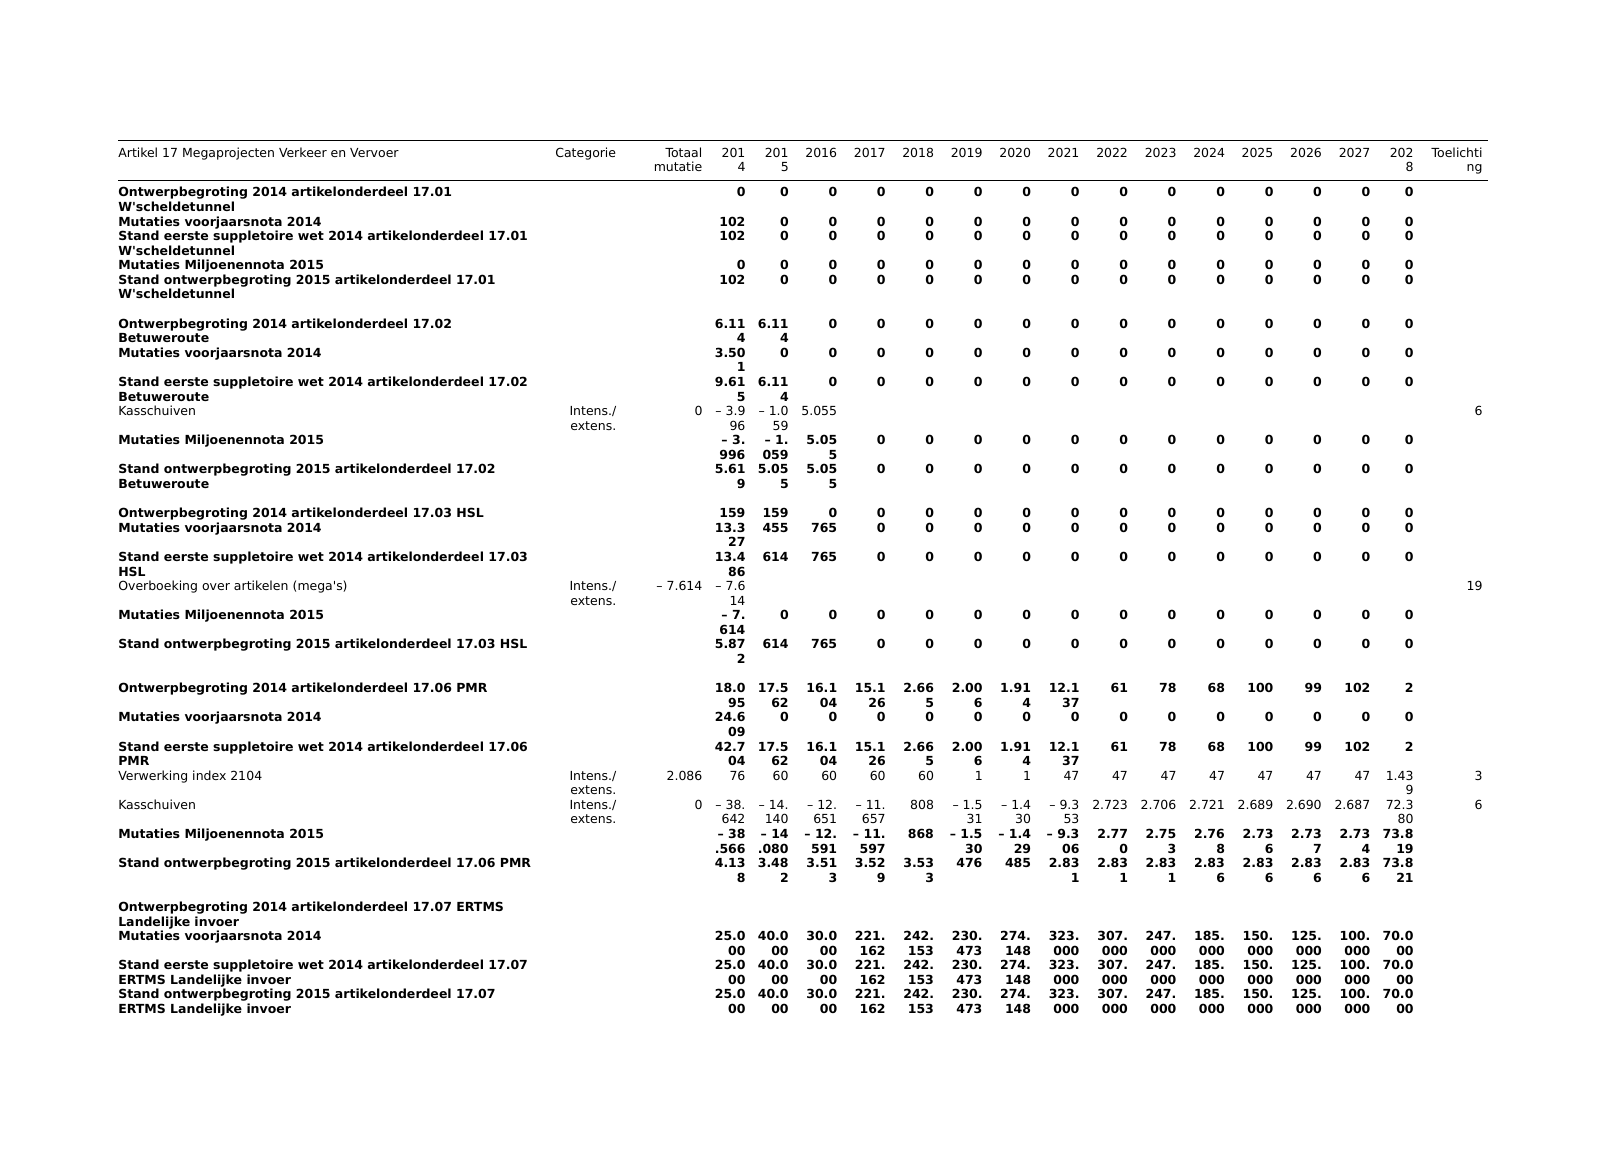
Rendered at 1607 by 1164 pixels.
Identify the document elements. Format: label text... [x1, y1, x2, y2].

table_cell 0 [1376, 710, 1419, 739]
table_cell 0 [1037, 608, 1085, 637]
table_cell [622, 638, 708, 667]
table_cell [1037, 404, 1085, 433]
table_cell [1419, 740, 1488, 769]
table_cell 0 [1134, 375, 1182, 404]
table_cell 0 [891, 710, 940, 739]
table_cell – 14.080 [751, 827, 794, 856]
table_cell Stand ontwerpbegroting 2015 artikelonderdeel 17.01 W'scheldetunnel [118, 273, 542, 302]
table_cell 125.000 [1279, 988, 1327, 1017]
table_cell 125.000 [1279, 929, 1327, 958]
table_cell 0 [1328, 317, 1376, 346]
table_cell 0 [1182, 273, 1231, 302]
table_cell 0 [988, 463, 1037, 492]
table_cell [622, 346, 708, 375]
table_cell 0 [1085, 346, 1134, 375]
table_cell 0 [1376, 317, 1419, 346]
table_cell 2.831 [1037, 856, 1085, 885]
table_cell 765 [794, 550, 843, 579]
table_cell 2.006 [940, 740, 988, 769]
table_cell 0 [1085, 375, 1134, 404]
table_cell 159 [751, 506, 794, 521]
table_cell 0 [1328, 638, 1376, 667]
table_cell 0 [1328, 710, 1376, 739]
table_cell [1419, 317, 1488, 346]
table_cell 0 [940, 550, 988, 579]
table_cell 0 [1182, 375, 1231, 404]
table_cell 6.114 [751, 375, 794, 404]
table_cell – 7.614 [708, 608, 751, 637]
table_cell 0 [1182, 317, 1231, 346]
table_cell Stand eerste suppletoire wet 2014 artikelonderdeel 17.07 ERTMS Landelijke invoer [118, 958, 542, 987]
table_cell 0 [1376, 375, 1419, 404]
table_cell [622, 229, 708, 258]
table_cell Mutaties Miljoenennota 2015 [118, 258, 542, 273]
table_cell 0 [1376, 550, 1419, 579]
table_cell 3.501 [708, 346, 751, 375]
table_cell 0 [794, 215, 843, 229]
table_cell [543, 638, 622, 667]
table_cell 0 [1231, 638, 1279, 667]
table_cell [622, 215, 708, 229]
table_cell [1419, 215, 1488, 229]
table_cell 614 [751, 550, 794, 579]
table_cell 0 [1376, 215, 1419, 229]
table_cell 3.482 [751, 856, 794, 885]
table_cell – 12.651 [794, 798, 843, 827]
table_cell 0 [1279, 317, 1327, 346]
table_cell 0 [1134, 608, 1182, 637]
table_cell [1134, 900, 1182, 929]
table_cell 221.162 [843, 958, 891, 987]
table_cell [1231, 667, 1279, 681]
table_cell 0 [1134, 346, 1182, 375]
table_cell 0 [1328, 229, 1376, 258]
table_cell [1328, 579, 1376, 608]
table_cell Stand ontwerpbegroting 2015 artikelonderdeel 17.07 ERTMS Landelijke invoer [118, 988, 542, 1017]
table_cell 0 [751, 710, 794, 739]
table_cell Mutaties voorjaarsnota 2014 [118, 215, 542, 229]
table_cell 0 [940, 317, 988, 346]
table_cell [543, 506, 622, 521]
table_cell 150.000 [1231, 958, 1279, 987]
table_cell [1085, 492, 1134, 506]
table_header 2016 [794, 141, 843, 179]
table_cell 0 [940, 346, 988, 375]
table_cell [843, 667, 891, 681]
table_cell 0 [1134, 258, 1182, 273]
table_cell [751, 885, 794, 900]
table_cell [543, 463, 622, 492]
table_cell [1419, 710, 1488, 739]
table_cell 102 [708, 273, 751, 302]
table_cell Stand ontwerpbegroting 2015 artikelonderdeel 17.02 Betuweroute [118, 463, 542, 492]
table_cell 0 [843, 608, 891, 637]
table_cell 0 [988, 346, 1037, 375]
table_cell [1376, 579, 1419, 608]
table_cell 78 [1134, 681, 1182, 710]
table_cell 0 [1037, 638, 1085, 667]
table_cell [843, 885, 891, 900]
table_cell 185.000 [1182, 988, 1231, 1017]
table_cell [1419, 302, 1488, 317]
table_cell 47 [1279, 769, 1327, 798]
table_cell [622, 181, 708, 214]
table_cell 323.000 [1037, 958, 1085, 987]
table_cell 40.000 [751, 988, 794, 1017]
table_cell [891, 900, 940, 929]
table_cell 72.380 [1376, 798, 1419, 827]
table_cell 0 [622, 404, 708, 433]
table_cell [543, 521, 622, 550]
table_cell [988, 404, 1037, 433]
table_cell 0 [1376, 506, 1419, 521]
table_cell 1.914 [988, 740, 1037, 769]
table_cell 5.619 [708, 463, 751, 492]
table_header Totaal mutatie [622, 141, 708, 179]
table_cell [1279, 1017, 1327, 1031]
table_cell 0 [891, 521, 940, 550]
table_cell 0 [1134, 638, 1182, 667]
table_cell 2.737 [1279, 827, 1327, 856]
table_cell 0 [1328, 521, 1376, 550]
table_cell 0 [843, 463, 891, 492]
table_cell 0 [1231, 521, 1279, 550]
table_cell 221.162 [843, 929, 891, 958]
table_cell 323.000 [1037, 929, 1085, 958]
table_cell 0 [1231, 710, 1279, 739]
table_cell 2.706 [1134, 798, 1182, 827]
table_cell 0 [1085, 258, 1134, 273]
table_cell [891, 885, 940, 900]
table_cell 0 [1182, 506, 1231, 521]
table_cell 0 [1182, 258, 1231, 273]
table_cell 0 [891, 608, 940, 637]
table_cell [622, 463, 708, 492]
table_cell [988, 885, 1037, 900]
table_cell [843, 1017, 891, 1031]
table_cell 0 [1134, 506, 1182, 521]
table_cell [1376, 885, 1419, 900]
table_cell [543, 1017, 622, 1031]
table_cell 0 [1279, 273, 1327, 302]
table_cell [843, 404, 891, 433]
table_cell 5.872 [708, 638, 751, 667]
table_cell [988, 492, 1037, 506]
table_cell Kasschuiven [118, 404, 542, 433]
table_cell 0 [891, 550, 940, 579]
table_cell [543, 958, 622, 987]
table_cell 0 [843, 375, 891, 404]
table_cell 102 [1328, 681, 1376, 710]
table_cell [1419, 258, 1488, 273]
table_cell 47 [1182, 769, 1231, 798]
table_cell 102 [708, 229, 751, 258]
table_cell 0 [988, 710, 1037, 739]
table_cell 0 [1085, 550, 1134, 579]
table_cell 0 [1134, 710, 1182, 739]
table_cell – 3.996 [708, 404, 751, 433]
table_cell 455 [751, 521, 794, 550]
table_cell 0 [843, 229, 891, 258]
table_cell 0 [708, 181, 751, 214]
table_cell [622, 958, 708, 987]
table_cell [543, 681, 622, 710]
table_cell 4.138 [708, 856, 751, 885]
table_cell [988, 667, 1037, 681]
table_cell [1376, 1017, 1419, 1031]
table_cell [940, 1017, 988, 1031]
table_cell 0 [1231, 181, 1279, 214]
table_header 2023 [1134, 141, 1182, 179]
table_cell [1376, 900, 1419, 929]
table_cell 0 [891, 317, 940, 346]
table_cell 0 [794, 346, 843, 375]
table_cell [622, 317, 708, 346]
table_cell 47 [1037, 769, 1085, 798]
table_cell [543, 900, 622, 929]
table_cell 0 [1037, 181, 1085, 214]
table_cell [622, 608, 708, 637]
table_cell [1419, 521, 1488, 550]
table_cell 0 [891, 463, 940, 492]
table_cell 0 [1182, 463, 1231, 492]
table_header 2017 [843, 141, 891, 179]
table_cell 25.000 [708, 958, 751, 987]
table_cell 5.055 [794, 463, 843, 492]
table_cell 99 [1279, 681, 1327, 710]
table_cell Ontwerpbegroting 2014 artikelonderdeel 17.07 ERTMS Landelijke invoer [118, 900, 542, 929]
table_cell 0 [1037, 463, 1085, 492]
table_cell 5.055 [794, 404, 843, 433]
table_cell 0 [1037, 550, 1085, 579]
table_cell [843, 492, 891, 506]
table_cell [543, 302, 622, 317]
table_cell [1182, 1017, 1231, 1031]
table_cell 25.000 [708, 929, 751, 958]
table_cell 0 [891, 346, 940, 375]
table_cell [622, 681, 708, 710]
table_cell 230.473 [940, 988, 988, 1017]
table_cell 2.770 [1085, 827, 1134, 856]
table_cell 0 [1376, 433, 1419, 462]
table_cell [1134, 404, 1182, 433]
table_cell 70.000 [1376, 929, 1419, 958]
table_cell 0 [988, 638, 1037, 667]
table_cell 60 [751, 769, 794, 798]
table_cell [622, 550, 708, 579]
table_cell 0 [751, 215, 794, 229]
table_cell [1182, 667, 1231, 681]
table_cell 242.153 [891, 988, 940, 1017]
table_cell [1279, 667, 1327, 681]
table_cell [1328, 1017, 1376, 1031]
table_cell 78 [1134, 740, 1182, 769]
table_cell 42.704 [708, 740, 751, 769]
table_cell [1419, 492, 1488, 506]
table_cell [543, 608, 622, 637]
table_cell 0 [891, 215, 940, 229]
table_cell [1419, 958, 1488, 987]
table_cell 0 [1231, 229, 1279, 258]
table_cell [794, 667, 843, 681]
table_cell [1182, 404, 1231, 433]
table_cell [1085, 1017, 1134, 1031]
table_cell 0 [1134, 273, 1182, 302]
table_cell 185.000 [1182, 929, 1231, 958]
table_cell 17.562 [751, 740, 794, 769]
table_cell [1328, 900, 1376, 929]
table_cell [543, 215, 622, 229]
table_cell 0 [1182, 638, 1231, 667]
table_cell Stand ontwerpbegroting 2015 artikelonderdeel 17.06 PMR [118, 856, 542, 885]
table_cell – 38.566 [708, 827, 751, 856]
table_cell [1279, 404, 1327, 433]
table_cell – 7.614 [708, 579, 751, 608]
table_cell 307.000 [1085, 958, 1134, 987]
table_cell [988, 579, 1037, 608]
table_cell 808 [891, 798, 940, 827]
table_cell Ontwerpbegroting 2014 artikelonderdeel 17.02 Betuweroute [118, 317, 542, 346]
table_cell 13.327 [708, 521, 751, 550]
table_cell [1037, 492, 1085, 506]
table_cell 0 [1134, 463, 1182, 492]
table_cell 0 [940, 521, 988, 550]
table_cell 2.734 [1328, 827, 1376, 856]
table_cell 221.162 [843, 988, 891, 1017]
table_cell 274.148 [988, 929, 1037, 958]
table_cell 60 [794, 769, 843, 798]
table_cell 485 [988, 856, 1037, 885]
table_cell Kasschuiven [118, 798, 542, 827]
table_cell 0 [1279, 346, 1327, 375]
table_cell 185.000 [1182, 958, 1231, 987]
table_cell [1419, 433, 1488, 462]
table_cell 0 [1037, 229, 1085, 258]
table_cell 0 [1037, 375, 1085, 404]
table_cell Intens./extens. [543, 769, 622, 798]
table_cell 0 [1279, 638, 1327, 667]
table_cell 765 [794, 521, 843, 550]
table_cell 73.819 [1376, 827, 1419, 856]
table_cell 0 [1085, 273, 1134, 302]
table_cell 0 [1231, 608, 1279, 637]
table_cell [1419, 550, 1488, 579]
table_cell 307.000 [1085, 988, 1134, 1017]
table_cell 0 [1037, 215, 1085, 229]
table_cell [708, 900, 751, 929]
table_cell Stand ontwerpbegroting 2015 artikelonderdeel 17.03 HSL [118, 638, 542, 667]
table_cell 0 [794, 181, 843, 214]
table_cell [940, 900, 988, 929]
table_cell 0 [1279, 181, 1327, 214]
table_cell Mutaties voorjaarsnota 2014 [118, 521, 542, 550]
table_cell 307.000 [1085, 929, 1134, 958]
table_cell Mutaties voorjaarsnota 2014 [118, 710, 542, 739]
table_cell 0 [1134, 317, 1182, 346]
table_cell 0 [794, 608, 843, 637]
table_cell 70.000 [1376, 958, 1419, 987]
table_cell 0 [1328, 215, 1376, 229]
table_cell – 9.306 [1037, 827, 1085, 856]
table_cell [543, 317, 622, 346]
table_cell 0 [1037, 273, 1085, 302]
table_cell 0 [843, 710, 891, 739]
table_cell 68 [1182, 681, 1231, 710]
table_cell [794, 492, 843, 506]
table_cell 12.137 [1037, 681, 1085, 710]
table_cell Verwerking index 2104 [118, 769, 542, 798]
table_cell [1231, 404, 1279, 433]
table_cell 2 [1376, 740, 1419, 769]
table_cell 0 [988, 215, 1037, 229]
table_cell [1279, 885, 1327, 900]
table_cell 0 [1231, 258, 1279, 273]
table_cell – 9.353 [1037, 798, 1085, 827]
table_cell 323.000 [1037, 988, 1085, 1017]
table_cell 0 [1231, 506, 1279, 521]
table_cell [1085, 885, 1134, 900]
table_header 2022 [1085, 141, 1134, 179]
table_cell 0 [1376, 638, 1419, 667]
table_cell – 11.597 [843, 827, 891, 856]
table_cell 476 [940, 856, 988, 885]
table_cell [543, 740, 622, 769]
table_cell [622, 885, 708, 900]
table_cell 0 [751, 181, 794, 214]
table_cell 159 [708, 506, 751, 521]
table_cell [1037, 579, 1085, 608]
table_cell 2.689 [1231, 798, 1279, 827]
table_cell 0 [843, 258, 891, 273]
table_cell [622, 988, 708, 1017]
table_cell 0 [1279, 258, 1327, 273]
table_cell 0 [891, 229, 940, 258]
table_cell [891, 667, 940, 681]
table_cell 0 [1134, 181, 1182, 214]
table_cell 0 [843, 181, 891, 214]
table_cell [708, 1017, 751, 1031]
table_cell [1419, 273, 1488, 302]
table_cell 0 [751, 258, 794, 273]
table_cell 15.126 [843, 740, 891, 769]
table_cell 0 [794, 506, 843, 521]
table_cell Mutaties Miljoenennota 2015 [118, 433, 542, 462]
table_cell 0 [843, 433, 891, 462]
table_cell [794, 885, 843, 900]
table_cell 19 [1419, 579, 1488, 608]
table_cell 0 [940, 375, 988, 404]
table_cell 0 [1328, 433, 1376, 462]
table_cell [118, 302, 542, 317]
table_cell [940, 667, 988, 681]
table_cell 6.114 [751, 317, 794, 346]
table_cell 0 [988, 506, 1037, 521]
table_cell [1134, 1017, 1182, 1031]
table_cell 0 [843, 521, 891, 550]
table_cell 73.821 [1376, 856, 1419, 885]
table_cell [1279, 302, 1327, 317]
table_cell 2.831 [1085, 856, 1134, 885]
table_cell 0 [751, 346, 794, 375]
table_cell [1419, 885, 1488, 900]
table_cell 0 [794, 710, 843, 739]
table_cell 0 [1328, 346, 1376, 375]
table_cell 0 [1279, 608, 1327, 637]
table_cell Mutaties Miljoenennota 2015 [118, 827, 542, 856]
table_cell [1419, 229, 1488, 258]
table_cell 0 [1037, 521, 1085, 550]
table_cell [118, 492, 542, 506]
table_cell [1085, 302, 1134, 317]
table_cell [622, 827, 708, 856]
table_cell [891, 302, 940, 317]
table_cell Ontwerpbegroting 2014 artikelonderdeel 17.01 W'scheldetunnel [118, 181, 542, 214]
table_cell 25.000 [708, 988, 751, 1017]
table_cell 0 [1037, 433, 1085, 462]
table_cell 0 [794, 258, 843, 273]
table_cell 0 [1328, 273, 1376, 302]
table_cell [1419, 900, 1488, 929]
table_cell 16.104 [794, 681, 843, 710]
table_cell 247.000 [1134, 988, 1182, 1017]
table_cell 0 [891, 638, 940, 667]
table_cell [940, 302, 988, 317]
table_cell 30.000 [794, 929, 843, 958]
table_cell 0 [1231, 433, 1279, 462]
table_cell 0 [988, 229, 1037, 258]
table_cell 2.006 [940, 681, 988, 710]
table_cell Ontwerpbegroting 2014 artikelonderdeel 17.06 PMR [118, 681, 542, 710]
table_cell Mutaties Miljoenennota 2015 [118, 608, 542, 637]
table_cell [622, 740, 708, 769]
table_cell 0 [1134, 550, 1182, 579]
table_cell [118, 1017, 542, 1031]
table_cell [1085, 667, 1134, 681]
table_cell Intens./extens. [543, 798, 622, 827]
table_cell 230.473 [940, 929, 988, 958]
table_cell 0 [1376, 608, 1419, 637]
table_cell 40.000 [751, 958, 794, 987]
table_cell [1037, 1017, 1085, 1031]
table_cell 2.736 [1231, 827, 1279, 856]
table_cell [751, 579, 794, 608]
table_header 2015 [751, 141, 794, 179]
table_cell 2.721 [1182, 798, 1231, 827]
table_cell [1182, 579, 1231, 608]
table_header 2014 [708, 141, 751, 179]
table_cell 0 [1085, 215, 1134, 229]
table_cell 0 [940, 229, 988, 258]
table_cell [1328, 404, 1376, 433]
table_cell 24.609 [708, 710, 751, 739]
table_cell [622, 302, 708, 317]
table_cell 0 [843, 215, 891, 229]
table_cell 0 [1182, 710, 1231, 739]
table_cell 100.000 [1328, 929, 1376, 958]
table_cell [622, 667, 708, 681]
table_cell [543, 346, 622, 375]
table_cell 0 [1085, 521, 1134, 550]
table_cell 1.914 [988, 681, 1037, 710]
table_cell 0 [794, 375, 843, 404]
table_cell 0 [1231, 550, 1279, 579]
table_cell [940, 404, 988, 433]
table_cell 13.486 [708, 550, 751, 579]
table_cell 0 [1328, 258, 1376, 273]
table_cell 0 [1279, 550, 1327, 579]
table_cell 0 [1085, 181, 1134, 214]
table_cell 47 [1328, 769, 1376, 798]
table_cell 15.126 [843, 681, 891, 710]
table_cell 242.153 [891, 929, 940, 958]
table_cell [622, 258, 708, 273]
table_cell [1085, 404, 1134, 433]
table_header Toelichting [1419, 141, 1488, 179]
table_cell [843, 900, 891, 929]
table_cell [543, 273, 622, 302]
table_cell [1134, 302, 1182, 317]
table_cell [1279, 492, 1327, 506]
table_cell 2.768 [1182, 827, 1231, 856]
table_cell 100.000 [1328, 958, 1376, 987]
table_cell Intens./extens. [543, 404, 622, 433]
table_cell [1419, 988, 1488, 1017]
table_cell 0 [1037, 710, 1085, 739]
table_cell 0 [1182, 433, 1231, 462]
table_cell [1328, 667, 1376, 681]
table_cell 0 [1182, 521, 1231, 550]
table_cell [1231, 492, 1279, 506]
table_cell 0 [708, 258, 751, 273]
table_cell [794, 1017, 843, 1031]
table_cell – 1.430 [988, 798, 1037, 827]
table_cell 47 [1085, 769, 1134, 798]
table_cell 274.148 [988, 988, 1037, 1017]
table_cell 3.513 [794, 856, 843, 885]
table_cell 0 [794, 229, 843, 258]
table_cell [1376, 667, 1419, 681]
table_cell Intens./extens. [543, 579, 622, 608]
table_cell 274.148 [988, 958, 1037, 987]
table_cell 0 [988, 433, 1037, 462]
table_cell [751, 492, 794, 506]
table_cell 0 [940, 258, 988, 273]
table_cell 0 [1231, 463, 1279, 492]
table_cell 3.533 [891, 856, 940, 885]
table_cell 0 [1279, 521, 1327, 550]
table_cell 0 [1085, 608, 1134, 637]
table_cell 0 [988, 375, 1037, 404]
table_cell [622, 900, 708, 929]
table_cell 9.615 [708, 375, 751, 404]
table_cell [1085, 579, 1134, 608]
table_cell 0 [1328, 506, 1376, 521]
table_cell 0 [1328, 181, 1376, 214]
table_cell 150.000 [1231, 929, 1279, 958]
table_cell [543, 433, 622, 462]
table_header 2028 [1376, 141, 1419, 179]
table_cell 0 [843, 638, 891, 667]
table_cell [794, 579, 843, 608]
table_cell 0 [940, 463, 988, 492]
table_cell 0 [1231, 273, 1279, 302]
table_cell 0 [940, 181, 988, 214]
table_cell 0 [1279, 463, 1327, 492]
table_cell 0 [1085, 710, 1134, 739]
table_cell 0 [940, 608, 988, 637]
table_cell Stand eerste suppletoire wet 2014 artikelonderdeel 17.01 W'scheldetunnel [118, 229, 542, 258]
table_cell 0 [1182, 608, 1231, 637]
table_cell [1376, 492, 1419, 506]
table_cell [1134, 492, 1182, 506]
table_cell [751, 1017, 794, 1031]
table_cell – 12.591 [794, 827, 843, 856]
table_cell 47 [1231, 769, 1279, 798]
table_cell 0 [1328, 463, 1376, 492]
table_cell – 1.429 [988, 827, 1037, 856]
table_header 2025 [1231, 141, 1279, 179]
table_cell [891, 1017, 940, 1031]
table_cell 100.000 [1328, 988, 1376, 1017]
table_cell 2.836 [1182, 856, 1231, 885]
table_cell [543, 258, 622, 273]
table_cell 18.095 [708, 681, 751, 710]
table_cell Mutaties voorjaarsnota 2014 [118, 929, 542, 958]
table_cell 0 [1376, 273, 1419, 302]
table_cell – 3.996 [708, 433, 751, 462]
table_cell 0 [891, 506, 940, 521]
table_cell 0 [1328, 550, 1376, 579]
table_cell [543, 856, 622, 885]
table_cell 2.831 [1134, 856, 1182, 885]
table_cell 0 [1328, 375, 1376, 404]
table_cell 0 [1376, 521, 1419, 550]
table_cell 102 [708, 215, 751, 229]
table_cell [1134, 579, 1182, 608]
table_cell 2.836 [1279, 856, 1327, 885]
table_cell 868 [891, 827, 940, 856]
table_cell Overboeking over artikelen (mega's) [118, 579, 542, 608]
table_cell [1328, 302, 1376, 317]
table_cell [794, 302, 843, 317]
table_cell 150.000 [1231, 988, 1279, 1017]
table_cell – 7.614 [622, 579, 708, 608]
table_cell 2 [1376, 681, 1419, 710]
table_cell [1328, 492, 1376, 506]
table_cell [1182, 302, 1231, 317]
table_cell 0 [1085, 506, 1134, 521]
table_cell [1134, 667, 1182, 681]
table_cell [1419, 929, 1488, 958]
table_cell [988, 1017, 1037, 1031]
table_cell [891, 404, 940, 433]
table_cell 0 [1134, 521, 1182, 550]
table_cell 0 [1376, 258, 1419, 273]
table_cell Stand eerste suppletoire wet 2014 artikelonderdeel 17.03 HSL [118, 550, 542, 579]
table_cell 6 [1419, 404, 1488, 433]
table_cell [622, 375, 708, 404]
table_cell 2.665 [891, 681, 940, 710]
table_cell [622, 521, 708, 550]
table_cell [622, 929, 708, 958]
table_cell [622, 492, 708, 506]
table_cell 1 [940, 769, 988, 798]
table_cell 0 [988, 521, 1037, 550]
table_cell [1419, 181, 1488, 214]
table_cell 0 [843, 273, 891, 302]
table_cell 0 [940, 215, 988, 229]
table_cell [1419, 638, 1488, 667]
table_cell 0 [1182, 215, 1231, 229]
table_cell 2.665 [891, 740, 940, 769]
table_cell 2.687 [1328, 798, 1376, 827]
table_cell [1419, 681, 1488, 710]
table_cell 0 [988, 273, 1037, 302]
table_cell [1419, 463, 1488, 492]
table_cell 765 [794, 638, 843, 667]
table_cell 0 [1328, 608, 1376, 637]
table_cell 0 [1279, 215, 1327, 229]
table_cell 0 [1279, 375, 1327, 404]
table_cell 0 [1037, 258, 1085, 273]
table_cell 247.000 [1134, 929, 1182, 958]
table_cell 0 [1085, 638, 1134, 667]
table_cell 0 [891, 258, 940, 273]
table_cell 0 [1085, 433, 1134, 462]
table_cell [1134, 885, 1182, 900]
table_cell 0 [1182, 550, 1231, 579]
table_cell [543, 827, 622, 856]
table_cell 0 [988, 258, 1037, 273]
table_cell 0 [1182, 346, 1231, 375]
table_cell [543, 929, 622, 958]
table_cell 242.153 [891, 958, 940, 987]
table_cell 0 [751, 608, 794, 637]
table_header Artikel 17 Megaprojecten Verkeer en Vervoer [118, 141, 542, 179]
table_cell [940, 579, 988, 608]
table_cell 100 [1231, 740, 1279, 769]
table_cell [1037, 667, 1085, 681]
table_cell 0 [1376, 463, 1419, 492]
table_cell 102 [1328, 740, 1376, 769]
table_cell 0 [1037, 317, 1085, 346]
table_cell 3.529 [843, 856, 891, 885]
table_cell [751, 667, 794, 681]
table_cell 5.055 [751, 463, 794, 492]
table_cell [1328, 885, 1376, 900]
table_cell – 1.059 [751, 404, 794, 433]
table_cell 0 [1134, 215, 1182, 229]
table_cell 0 [1085, 229, 1134, 258]
table_cell [543, 667, 622, 681]
table_cell [1419, 1017, 1488, 1031]
table_cell [1037, 885, 1085, 900]
table_cell [708, 492, 751, 506]
table_cell [1085, 900, 1134, 929]
table_cell 60 [891, 769, 940, 798]
table_cell [1182, 885, 1231, 900]
table_cell – 1.531 [940, 798, 988, 827]
table_cell 68 [1182, 740, 1231, 769]
table_cell [1419, 346, 1488, 375]
table_cell 0 [1134, 433, 1182, 462]
table_cell 0 [1231, 375, 1279, 404]
table_cell 0 [751, 229, 794, 258]
table_cell 61 [1085, 740, 1134, 769]
table_cell [543, 988, 622, 1017]
table_cell 0 [1279, 506, 1327, 521]
table_cell 0 [843, 317, 891, 346]
table_cell 0 [794, 317, 843, 346]
table_cell 0 [988, 181, 1037, 214]
table_cell [543, 885, 622, 900]
table_cell [751, 302, 794, 317]
table_cell 0 [1231, 215, 1279, 229]
table_header 2018 [891, 141, 940, 179]
table_cell 0 [1037, 346, 1085, 375]
table_cell [988, 302, 1037, 317]
table_cell [1231, 579, 1279, 608]
table_cell 0 [988, 317, 1037, 346]
table_cell 0 [843, 506, 891, 521]
table_cell [118, 667, 542, 681]
table_cell – 14.140 [751, 798, 794, 827]
table_cell 0 [1279, 229, 1327, 258]
table_cell 0 [1134, 229, 1182, 258]
table_cell 0 [891, 273, 940, 302]
table_cell 60 [843, 769, 891, 798]
table_cell 3 [1419, 769, 1488, 798]
table_cell 0 [891, 181, 940, 214]
table_cell 247.000 [1134, 958, 1182, 987]
table_cell [1231, 900, 1279, 929]
table_cell 0 [988, 608, 1037, 637]
table_cell 0 [1231, 346, 1279, 375]
table_cell 61 [1085, 681, 1134, 710]
table_cell Stand eerste suppletoire wet 2014 artikelonderdeel 17.02 Betuweroute [118, 375, 542, 404]
table_cell [1279, 900, 1327, 929]
table_cell – 1.059 [751, 433, 794, 462]
table_cell 125.000 [1279, 958, 1327, 987]
table_cell 0 [891, 433, 940, 462]
table_cell 1.439 [1376, 769, 1419, 798]
table_cell 99 [1279, 740, 1327, 769]
table_cell 100 [1231, 681, 1279, 710]
table_cell 0 [988, 550, 1037, 579]
table_cell [1231, 885, 1279, 900]
table_cell 1 [988, 769, 1037, 798]
table_cell 230.473 [940, 958, 988, 987]
table_cell 5.055 [794, 433, 843, 462]
table_cell 0 [940, 506, 988, 521]
table_cell [1037, 900, 1085, 929]
table_cell 0 [1182, 229, 1231, 258]
table_cell 17.562 [751, 681, 794, 710]
table_cell [1419, 608, 1488, 637]
table_cell 0 [751, 273, 794, 302]
table_cell 0 [843, 346, 891, 375]
table_cell 2.753 [1134, 827, 1182, 856]
table_cell [543, 550, 622, 579]
table_cell [843, 579, 891, 608]
table_cell [1182, 492, 1231, 506]
table_cell 30.000 [794, 988, 843, 1017]
table_cell [1279, 579, 1327, 608]
table_cell [118, 885, 542, 900]
table_cell [1376, 404, 1419, 433]
table_cell 0 [940, 638, 988, 667]
table_cell – 11.657 [843, 798, 891, 827]
table_cell 0 [1376, 229, 1419, 258]
table_cell 30.000 [794, 958, 843, 987]
table_cell 0 [622, 798, 708, 827]
table_cell [1376, 302, 1419, 317]
table_cell [1231, 302, 1279, 317]
table_cell 2.723 [1085, 798, 1134, 827]
table_cell [1182, 900, 1231, 929]
table_cell [1037, 302, 1085, 317]
table_cell 0 [843, 550, 891, 579]
table_cell – 1.530 [940, 827, 988, 856]
table_header 2021 [1037, 141, 1085, 179]
table_cell [1231, 1017, 1279, 1031]
table_cell 0 [1085, 463, 1134, 492]
table_cell 0 [1376, 346, 1419, 375]
table_cell 6 [1419, 798, 1488, 827]
table_cell 6.114 [708, 317, 751, 346]
table_cell [1419, 667, 1488, 681]
table_cell 0 [1231, 317, 1279, 346]
table_cell [1419, 827, 1488, 856]
table_cell [751, 900, 794, 929]
table_cell [622, 433, 708, 462]
table_cell [794, 900, 843, 929]
table_cell [543, 375, 622, 404]
table_cell [891, 492, 940, 506]
table_cell Ontwerpbegroting 2014 artikelonderdeel 17.03 HSL [118, 506, 542, 521]
table_cell [843, 302, 891, 317]
table_cell [1419, 506, 1488, 521]
table_cell [708, 885, 751, 900]
table_cell 2.836 [1231, 856, 1279, 885]
table_cell [708, 302, 751, 317]
table_cell 0 [794, 273, 843, 302]
table_cell Mutaties voorjaarsnota 2014 [118, 346, 542, 375]
table_cell [622, 273, 708, 302]
table_cell [622, 856, 708, 885]
table_cell Stand eerste suppletoire wet 2014 artikelonderdeel 17.06 PMR [118, 740, 542, 769]
table_cell 16.104 [794, 740, 843, 769]
table_cell 2.690 [1279, 798, 1327, 827]
table_cell [988, 900, 1037, 929]
table_cell 70.000 [1376, 988, 1419, 1017]
table_cell 0 [1279, 433, 1327, 462]
table_cell [543, 229, 622, 258]
table_header 2020 [988, 141, 1037, 179]
table_cell [543, 710, 622, 739]
table_header 2027 [1328, 141, 1376, 179]
table_cell [622, 710, 708, 739]
table_cell [891, 579, 940, 608]
table_cell 47 [1134, 769, 1182, 798]
table_cell 0 [940, 710, 988, 739]
table_cell 0 [1182, 181, 1231, 214]
table_cell [622, 1017, 708, 1031]
table_cell – 38.642 [708, 798, 751, 827]
table_cell 0 [891, 375, 940, 404]
table_header 2026 [1279, 141, 1327, 179]
table_cell 614 [751, 638, 794, 667]
table_cell [708, 667, 751, 681]
table_cell 0 [1279, 710, 1327, 739]
table_cell 12.137 [1037, 740, 1085, 769]
table_header 2024 [1182, 141, 1231, 179]
table_cell [1419, 375, 1488, 404]
table_cell [543, 181, 622, 214]
table_cell 0 [1037, 506, 1085, 521]
table_header Categorie [543, 141, 622, 179]
table_cell 0 [940, 273, 988, 302]
table_cell 76 [708, 769, 751, 798]
table_cell [940, 885, 988, 900]
table_cell [1419, 856, 1488, 885]
table_cell [622, 506, 708, 521]
table_cell 0 [1085, 317, 1134, 346]
table_cell 2.836 [1328, 856, 1376, 885]
table_cell 0 [1376, 181, 1419, 214]
table_header 2019 [940, 141, 988, 179]
table_cell [543, 492, 622, 506]
table_cell 0 [940, 433, 988, 462]
table_cell 40.000 [751, 929, 794, 958]
table_cell [940, 492, 988, 506]
table_cell 2.086 [622, 769, 708, 798]
